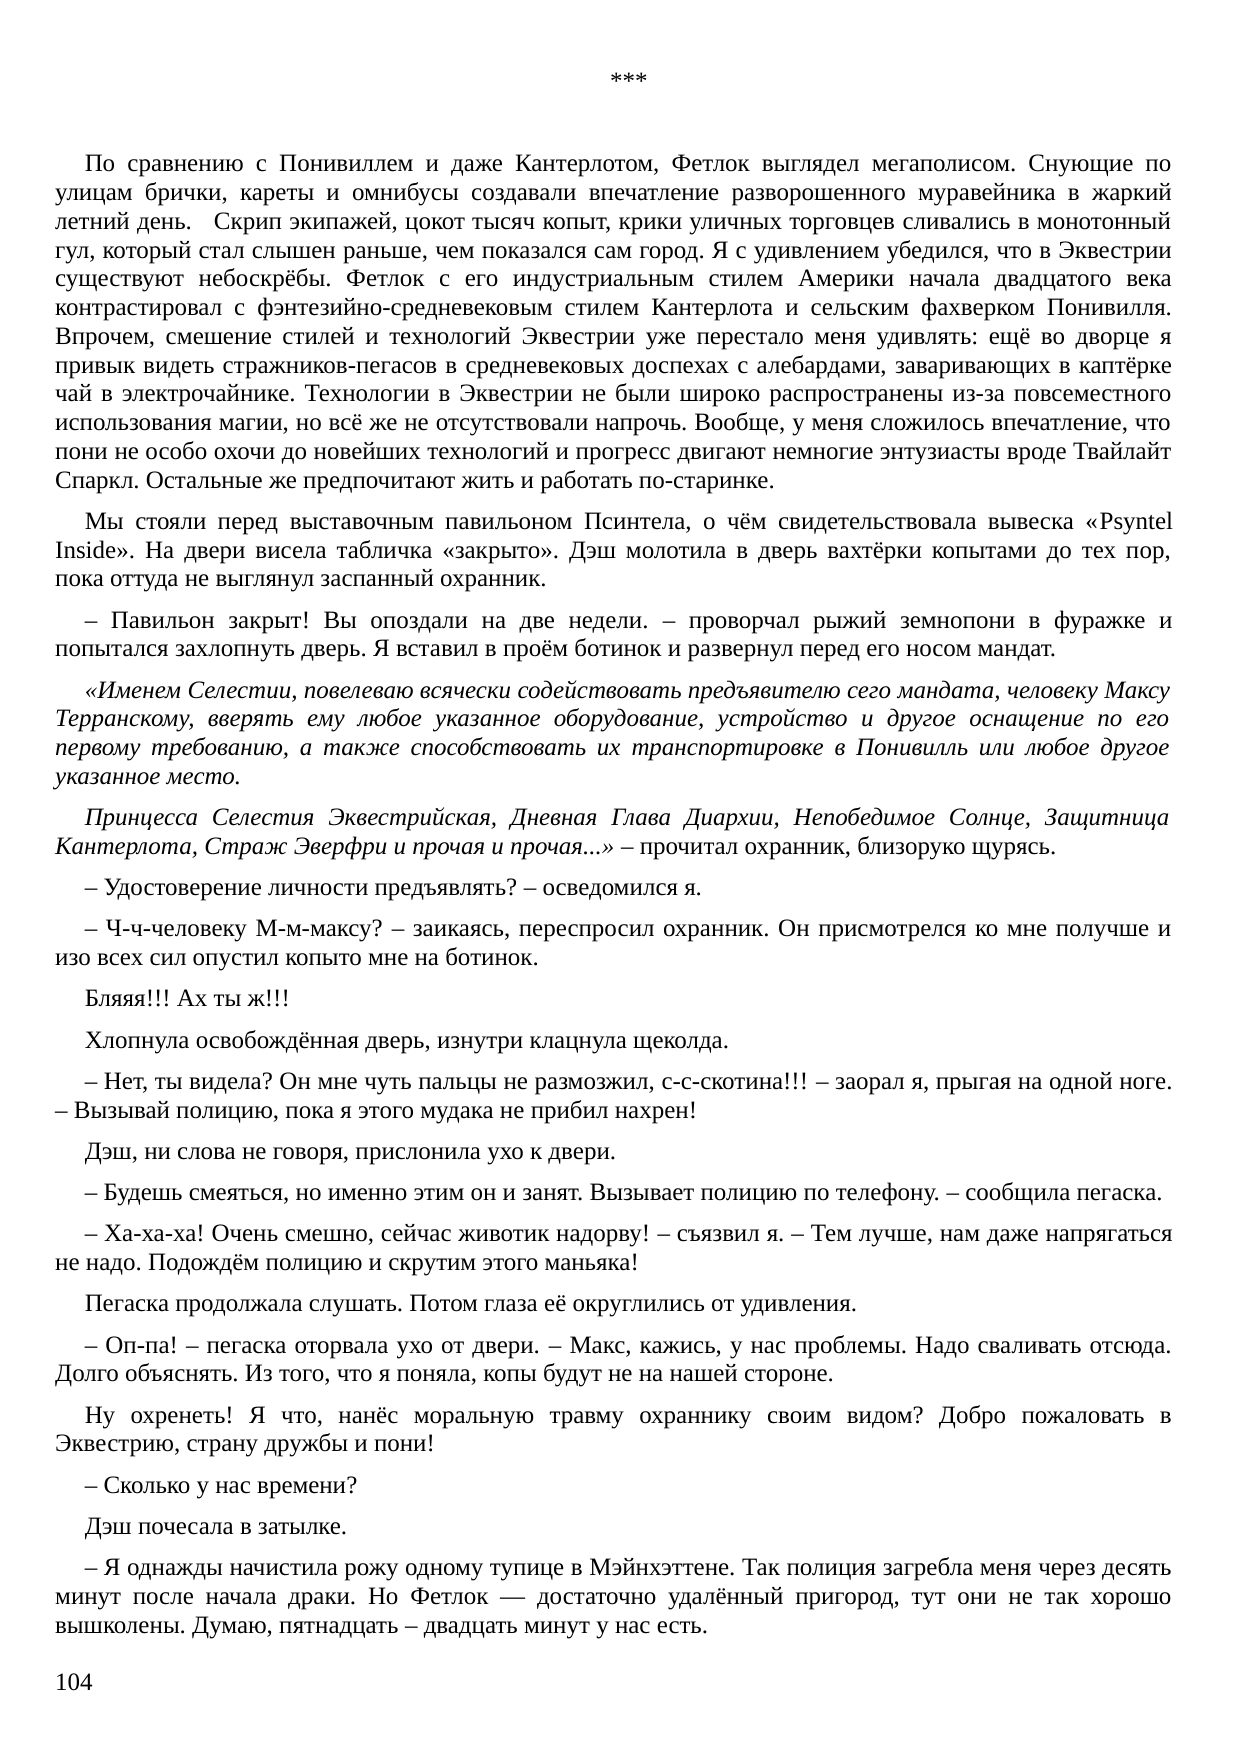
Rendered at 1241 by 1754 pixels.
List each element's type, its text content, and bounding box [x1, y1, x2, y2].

text Пегаска продолжала слушать. Потом глаза её округлились от удивления. [55, 1288, 1173, 1317]
text *** [55, 66, 1173, 95]
text Бляяя!!! Ах ты ж!!! [55, 983, 1173, 1012]
text – Ч-ч-человеку М-м-максу? – заикаясь, переспросил охранник. Он присмотрелся ко мне получше и изо всех сил опустил копыто мне на ботинок. [55, 913, 1173, 971]
text – Сколько у нас времени? [55, 1470, 1173, 1498]
text Дэш почесала в затылке. [55, 1511, 1173, 1540]
text – Удостоверение личности предъявлять? – осведомился я. [55, 872, 1173, 901]
text – Павильон закрыт! Вы опоздали на две недели. – проворчал рыжий земнопони в фуражке и попытался захлопнуть дверь. Я вставил в проём ботинок и развернул перед его носом мандат. [55, 605, 1173, 662]
text Принцесса Селестия Эквестрийская, Дневная Глава Диархии, Непобедимое Солнце, Защитница Кантерлота, Страж Эверфри и прочая и прочая...» – прочитал охранник, близоруко щурясь. [55, 802, 1173, 860]
text Дэш, ни слова не говоря, прислонила ухо к двери. [55, 1136, 1173, 1165]
text Мы стояли перед выставочным павильоном Псинтела, о чём свидетельствовала вывеска «Psyntel Inside». На двери висела табличка «закрыто». Дэш молотила в дверь вахтёрки копытами до тех пор, пока оттуда не выглянул заспанный охранник. [55, 506, 1173, 592]
text По сравнению с Понивиллем и даже Кантерлотом, Фетлок выглядел мегаполисом. Снующие по улицам брички, кареты и омнибусы создавали впечатление разворошенного муравейника в жаркий летний день. Скрип экипажей, цокот тысяч копыт, крики уличных торговцев сливались в монотонный гул, который стал слышен раньше, чем показался сам город. Я с удивлением убедился, что в Эквестрии существуют небоскрёбы. Фетлок с его индустриальным стилем Америки начала двадцатого века контрастировал с фэнтезийно-средневековым стилем Кантерлота и сельским фахверком Понивилля. Впрочем, смешение стилей и технологий Эквестрии уже перестало меня удивлять: ещё во дворце я привык видеть стражников-пегасов в средневековых доспехах с алебардами, заваривающих в каптёрке чай в электрочайнике. Технологии в Эквестрии не были широко распространены из-за повсеместного использования магии, но всё же не отсутствовали напрочь. Вообще, у меня сложилось впечатление, что пони не особо охочи до новейших технологий и прогресс двигают немногие энтузиасты вроде Твайлайт Спаркл. Остальные же предпочитают жить и работать по-старинке. [55, 148, 1173, 493]
text – Оп-па! – пегаска оторвала ухо от двери. – Макс, кажись, у нас проблемы. Надо сваливать отсюда. Долго объяснять. Из того, что я поняла, копы будут не на нашей стороне. [55, 1330, 1173, 1387]
text – Ха-ха-ха! Очень смешно, сейчас животик надорву! – съязвил я. – Тем лучше, нам даже напрягаться не надо. Подождём полицию и скрутим этого маньяка! [55, 1218, 1173, 1276]
text – Будешь смеяться, но именно этим он и занят. Вызывает полицию по телефону. – сообщила пегаска. [55, 1177, 1173, 1206]
text – Нет, ты видела? Он мне чуть пальцы не размозжил, с-с-скотина!!! – заорал я, прыгая на одной ноге. – Вызывай полицию, пока я этого мудака не прибил нахрен! [55, 1066, 1173, 1123]
text «Именем Селестии, повелеваю всячески содействовать предъявителю сего мандата, человеку Максу Терранскому, вверять ему любое указанное оборудование, устройство и другое оснащение по его первому требованию, а также способствовать их транспортировке в Понивилль или любое другое указанное место. [55, 675, 1173, 790]
text Хлопнула освобождённая дверь, изнутри клацнула щеколда. [55, 1025, 1173, 1053]
text – Я однажды начистила рожу одному тупице в Мэйнхэттене. Так полиция загребла меня через десять минут после начала драки. Но Фетлок — достаточно удалённый пригород, тут они не так хорошо вышколены. Думаю, пятнадцать – двадцать минут у нас есть. [55, 1552, 1173, 1638]
text Ну охренеть! Я что, нанёс моральную травму охраннику своим видом? Добро пожаловать в Эквестрию, страну дружбы и пони! [55, 1400, 1173, 1457]
